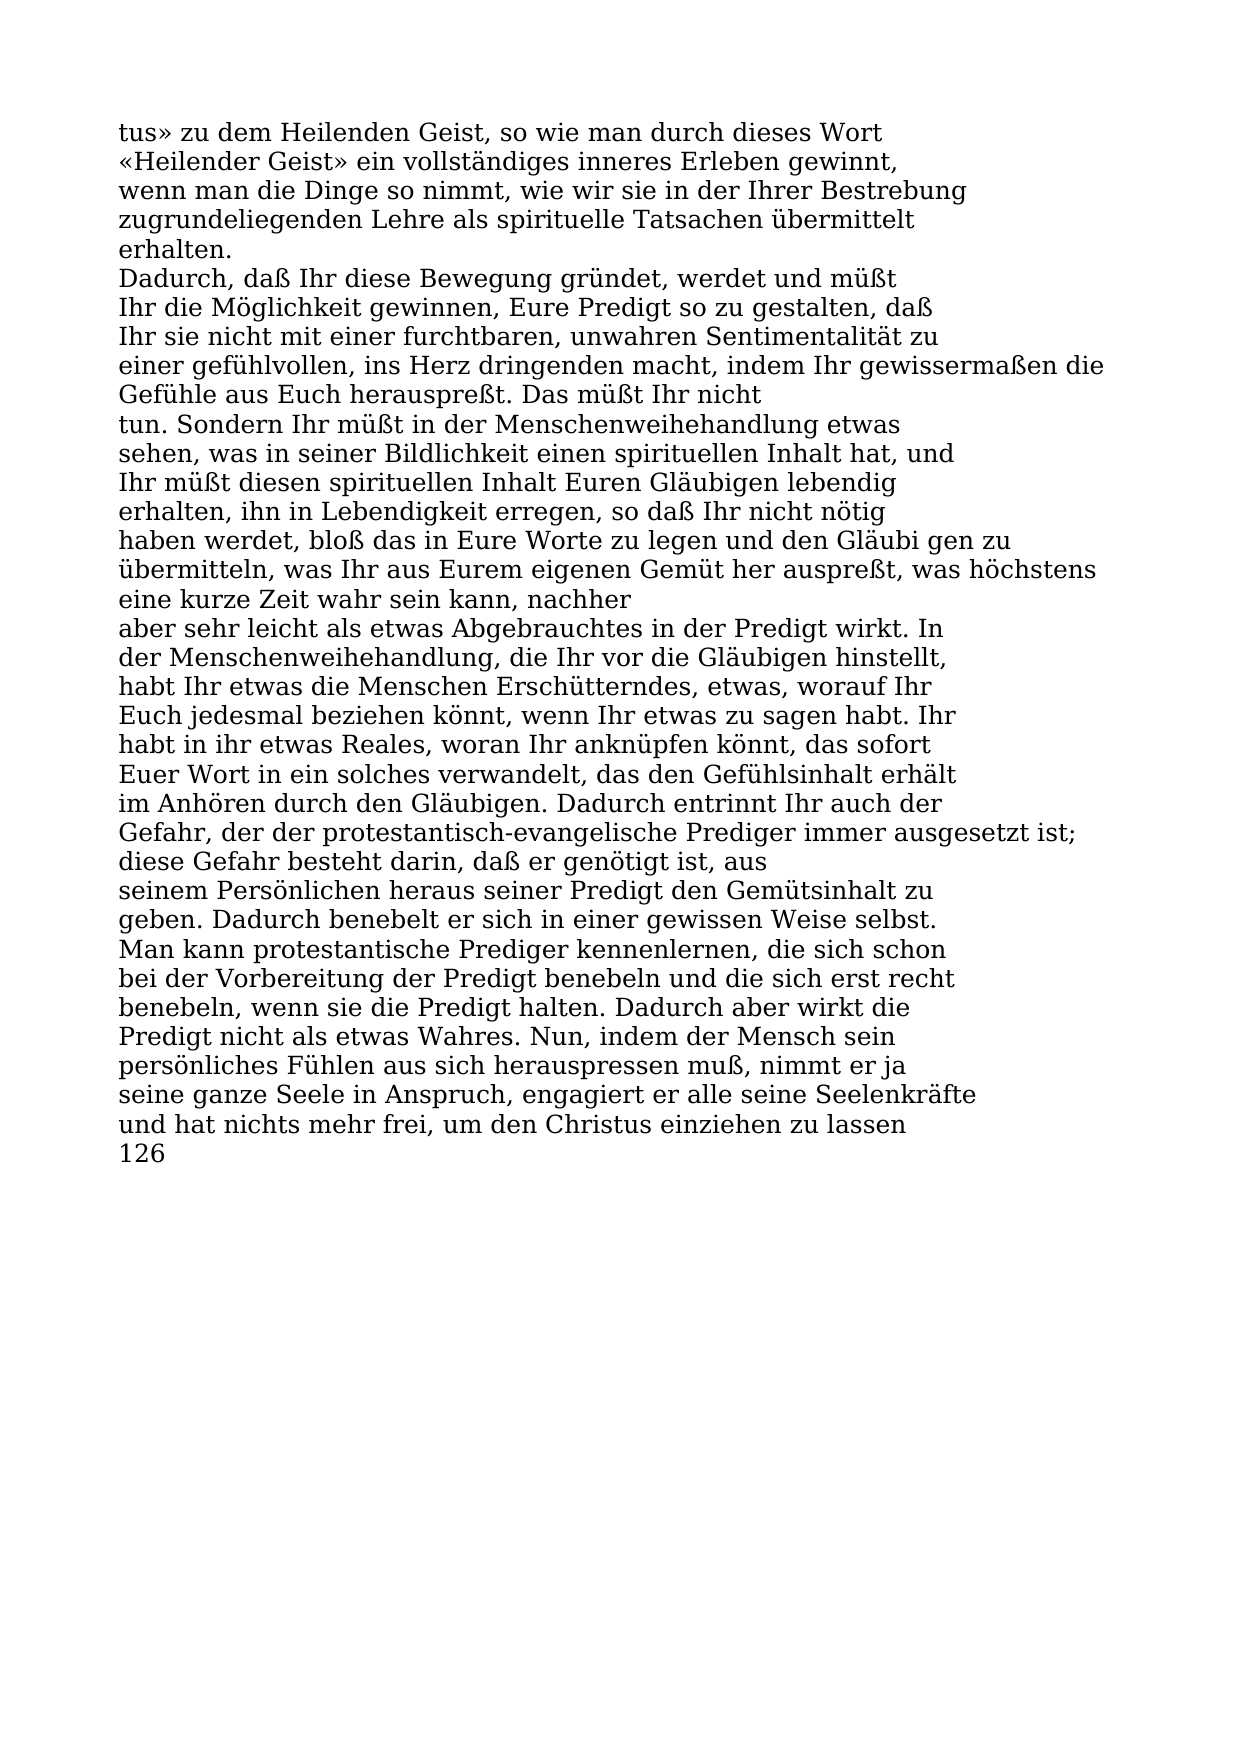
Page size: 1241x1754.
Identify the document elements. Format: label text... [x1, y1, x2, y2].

text Ihr sie nicht mit einer furchtbaren, unwahren Sentimentalität zu [118, 322, 1122, 351]
text der Menschenweihehandlung, die Ihr vor die Gläubigen hinstellt, [118, 643, 1122, 672]
text Predigt nicht als etwas Wahres. Nun, indem der Mensch sein [118, 1022, 1122, 1051]
text habt in ihr etwas Reales, woran Ihr anknüpfen könnt, das sofort [118, 731, 1122, 760]
text persönliches Fühlen aus sich herauspressen muß, nimmt er ja [118, 1051, 1122, 1081]
text und hat nichts mehr frei, um den Christus einziehen zu lassen [118, 1110, 1122, 1139]
text tus» zu dem Heilenden Geist, so wie man durch dieses Wort [118, 118, 1122, 147]
text Euch jedesmal beziehen könnt, wenn Ihr etwas zu sagen habt. Ihr [118, 701, 1122, 731]
text Ihr die Möglichkeit gewinnen, Eure Predigt so zu gestalten, daß [118, 293, 1122, 322]
text erhalten. [118, 235, 1122, 264]
text haben werdet, bloß das in Eure Worte zu legen und den Gläubi gen zu übermitteln, was Ihr aus Eurem eigenen Gemüt her auspreßt, was höchstens eine kurze Zeit wahr sein kann, nachher [118, 526, 1122, 614]
text benebeln, wenn sie die Predigt halten. Dadurch aber wirkt die [118, 993, 1122, 1022]
text «Heilender Geist» ein vollständiges inneres Erleben gewinnt, [118, 147, 1122, 176]
text Dadurch, daß Ihr diese Bewegung gründet, werdet und müßt [118, 264, 1122, 293]
text Man kann protestantische Prediger kennenlernen, die sich schon [118, 935, 1122, 964]
text habt Ihr etwas die Menschen Erschütterndes, etwas, worauf Ihr [118, 672, 1122, 701]
text einer gefühlvollen, ins Herz dringenden macht, indem Ihr gewissermaßen die Gefühle aus Euch herauspreßt. Das müßt Ihr nicht [118, 351, 1122, 410]
text seine ganze Seele in Anspruch, engagiert er alle seine Seelenkräfte [118, 1081, 1122, 1110]
text Gefahr, der der protestantisch-evangelische Prediger immer ausgesetzt ist; diese Gefahr besteht darin, daß er genötigt ist, aus [118, 818, 1122, 876]
text wenn man die Dinge so nimmt, wie wir sie in der Ihrer Bestrebung [118, 176, 1122, 206]
text bei der Vorbereitung der Predigt benebeln und die sich erst recht [118, 964, 1122, 993]
text seinem Persönlichen heraus seiner Predigt den Gemütsinhalt zu [118, 876, 1122, 906]
text erhalten, ihn in Lebendigkeit erregen, so daß Ihr nicht nötig [118, 497, 1122, 526]
text im Anhören durch den Gläubigen. Dadurch entrinnt Ihr auch der [118, 789, 1122, 818]
text geben. Dadurch benebelt er sich in einer gewissen Weise selbst. [118, 906, 1122, 935]
text tun. Sondern Ihr müßt in der Menschenweihehandlung etwas [118, 410, 1122, 439]
text Ihr müßt diesen spirituellen Inhalt Euren Gläubigen lebendig [118, 468, 1122, 497]
text 126 [118, 1139, 1122, 1168]
text aber sehr leicht als etwas Abgebrauchtes in der Predigt wirkt. In [118, 614, 1122, 643]
text Euer Wort in ein solches verwandelt, das den Gefühlsinhalt erhält [118, 760, 1122, 789]
text sehen, was in seiner Bildlichkeit einen spirituellen Inhalt hat, und [118, 439, 1122, 468]
text zugrundeliegenden Lehre als spirituelle Tatsachen übermittelt [118, 206, 1122, 235]
